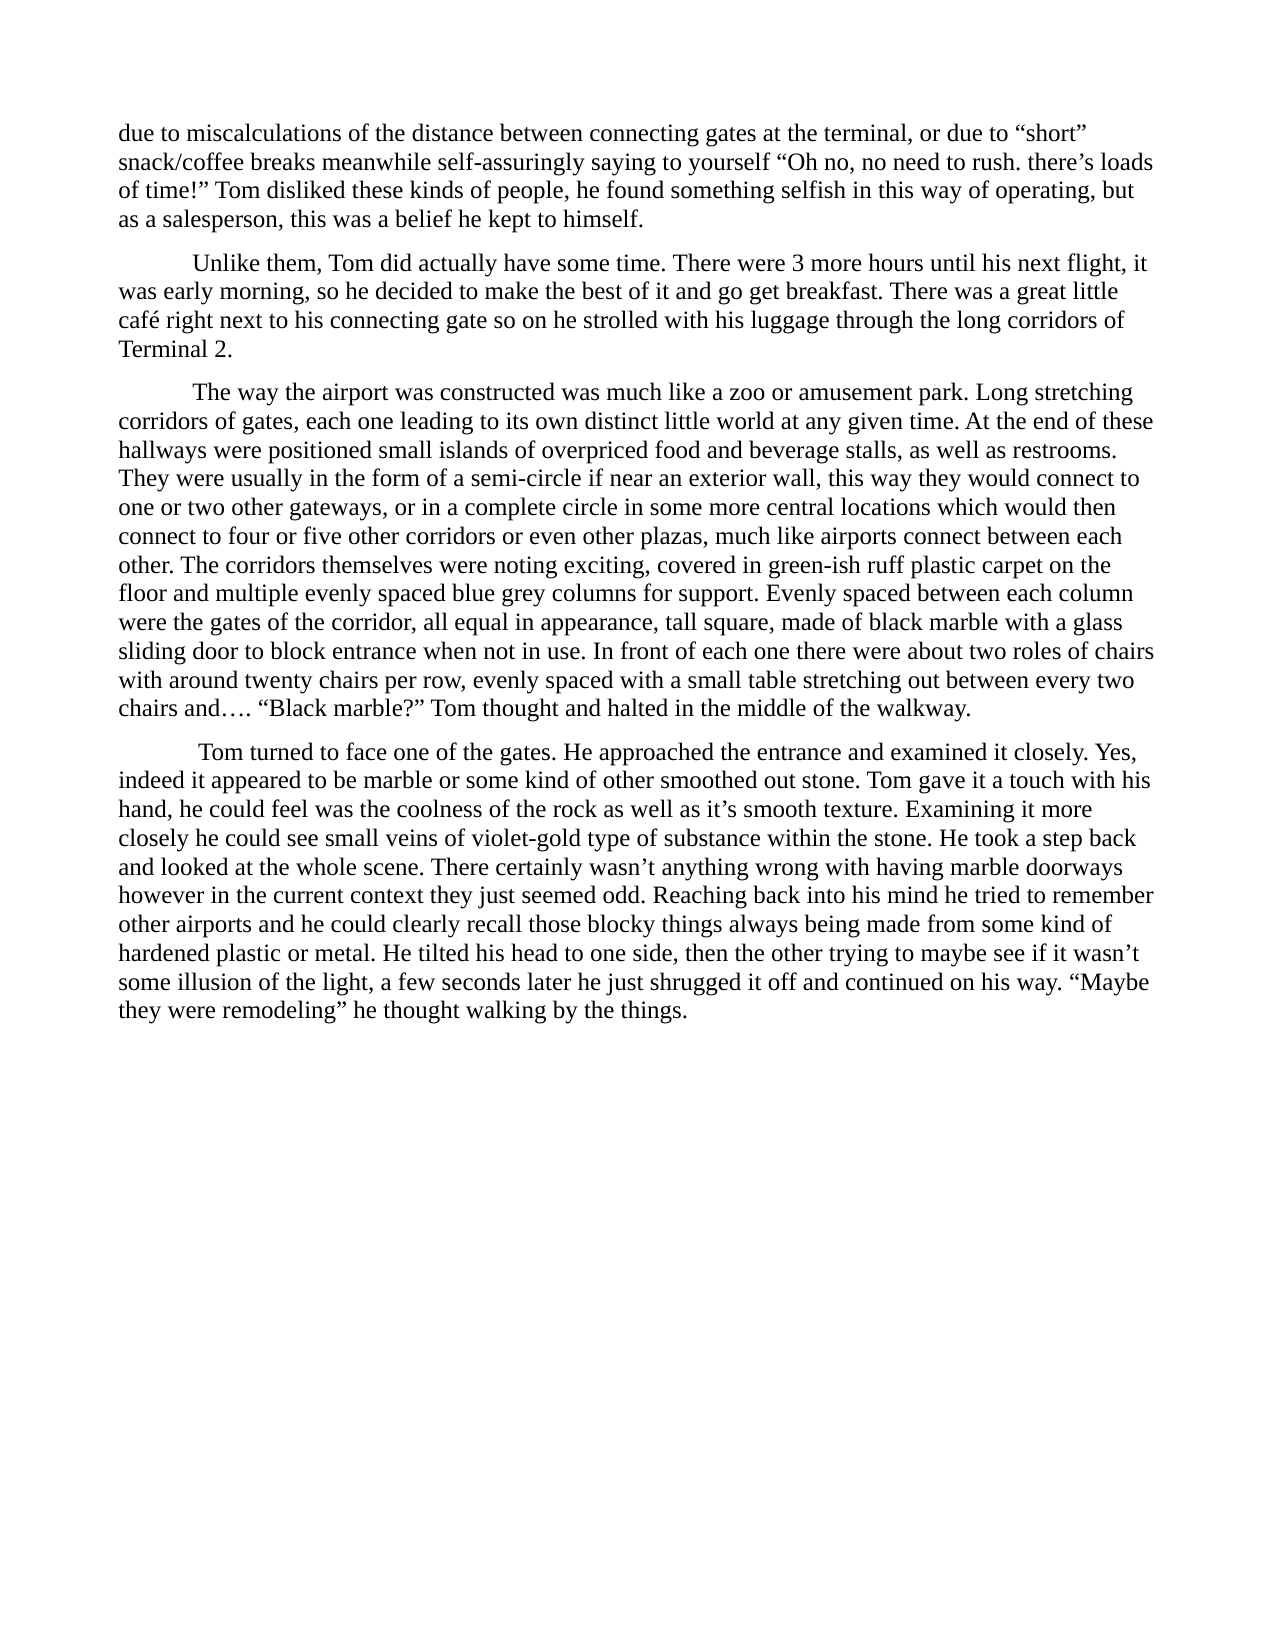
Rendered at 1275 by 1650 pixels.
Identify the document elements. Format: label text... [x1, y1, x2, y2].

text The way the airport was constructed was much like a zoo or amusement park. Long stretching corridors of gates, each one leading to its own distinct little world at any given time. At the end of these hallways were positioned small islands of overpriced food and beverage stalls, as well as restrooms. They were usually in the form of a semi-circle if near an exterior wall, this way they would connect to one or two other gateways, or in a complete circle in some more central locations which would then connect to four or five other corridors or even other plazas, much like airports connect between each other. The corridors themselves were noting exciting, covered in green-ish ruff plastic carpet on the floor and multiple evenly spaced blue grey columns for support. Evenly spaced between each column were the gates of the corridor, all equal in appearance, tall square, made of black marble with a glass sliding door to block entrance when not in use. In front of each one there were about two roles of chairs with around twenty chairs per row, evenly spaced with a small table stretching out between every two chairs and…. “Black marble?” Tom thought and halted in the middle of the walkway. [118, 377, 1157, 722]
text due to miscalculations of the distance between connecting gates at the terminal, or due to “short” snack/coffee breaks meanwhile self-assuringly saying to yourself “Oh no, no need to rush. there’s loads of time!” Tom disliked these kinds of people, he found something selfish in this way of operating, but as a salesperson, this was a belief he kept to himself. [118, 118, 1157, 233]
text Tom turned to face one of the gates. He approached the entrance and examined it closely. Yes, indeed it appeared to be marble or some kind of other smoothed out stone. Tom gave it a touch with his hand, he could feel was the coolness of the rock as well as it’s smooth texture. Examining it more closely he could see small veins of violet-gold type of substance within the stone. He took a step back and looked at the whole scene. There certainly wasn’t anything wrong with having marble doorways however in the current context they just seemed odd. Reaching back into his mind he tried to remember other airports and he could clearly recall those blocky things always being made from some kind of hardened plastic or metal. He tilted his head to one side, then the other trying to maybe see if it wasn’t some illusion of the light, a few seconds later he just shrugged it off and continued on his way. “Maybe they were remodeling” he thought walking by the things. [118, 737, 1157, 1024]
text Unlike them, Tom did actually have some time. There were 3 more hours until his next flight, it was early morning, so he decided to make the best of it and go get breakfast. There was a great little café right next to his connecting gate so on he strolled with his luggage through the long corridors of Terminal 2. [118, 248, 1157, 363]
